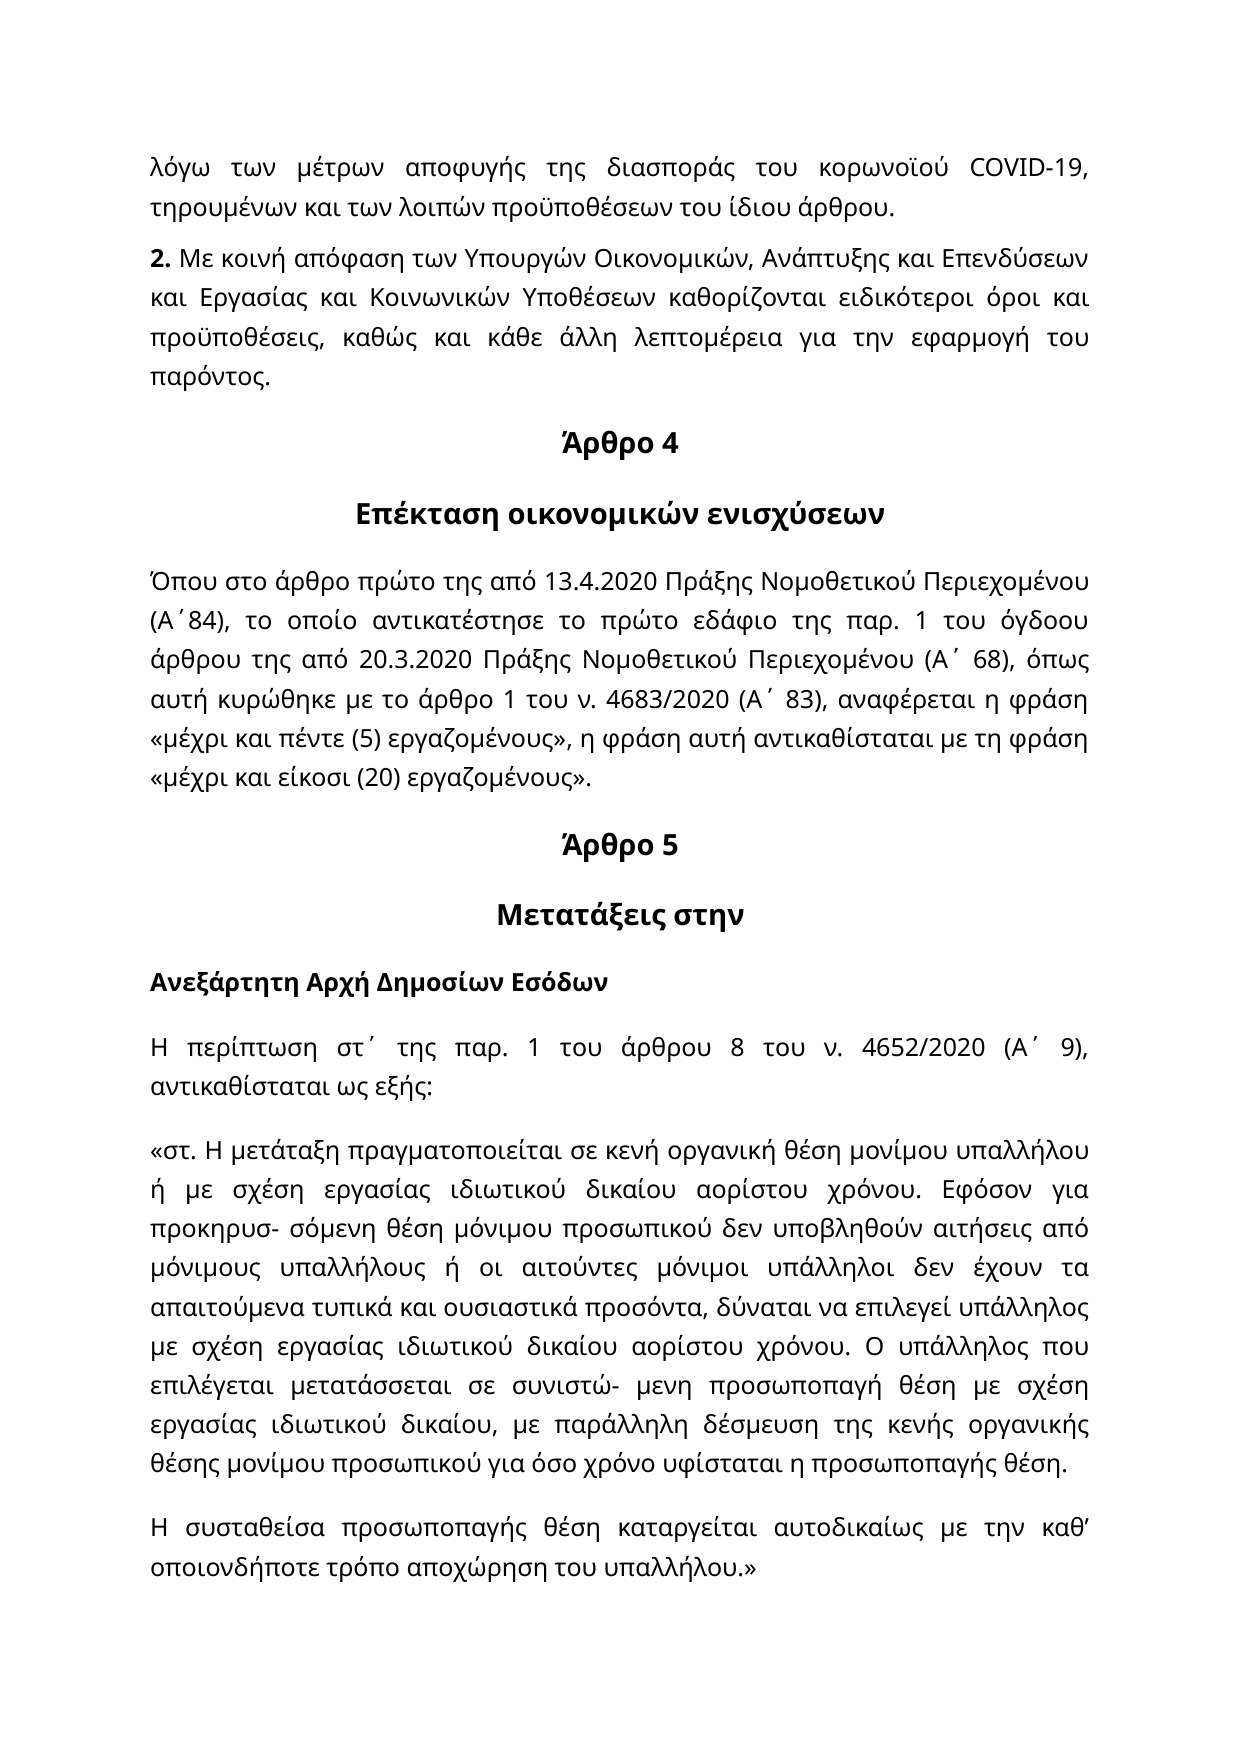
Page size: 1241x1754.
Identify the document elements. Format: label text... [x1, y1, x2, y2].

subtitle Άρθρο 5 [150, 824, 1090, 863]
text Η συσταθείσα προσωποπαγής θέση καταργείται αυτοδικαίως με την καθ’ οποιονδήποτε τρόπο αποχώρηση του υπαλλήλου.» [150, 1510, 1090, 1583]
text Όπου στο άρθρο πρώτο της από 13.4.2020 Πράξης Νομοθετικού Περιεχομένου (Α΄84), το οποίο αντικατέστησε το πρώτο εδάφιο της παρ. 1 του όγδοου άρθρου της από 20.3.2020 Πράξης Νομοθετικού Περιεχομένου (Α΄ 68), όπως αυτή κυρώθηκε με το άρθρο 1 του ν. 4683/2020 (Α΄ 83), αναφέρεται η φράση «μέχρι και πέντε (5) εργαζομένους», η φράση αυτή αντικαθίσταται με τη φράση «μέχρι και είκοσι (20) εργαζομένους». [150, 564, 1090, 794]
subtitle Μετατάξεις στην [150, 894, 1090, 934]
text Ανεξάρτητη Αρχή Δημοσίων Εσόδων [150, 965, 1090, 999]
subtitle Άρθρο 4 [150, 422, 1090, 462]
text 2. Με κοινή απόφαση των Υπουργών Οικονομικών, Ανάπτυξης και Επενδύσεων και Εργασίας και Κοινωνικών Υποθέσεων καθορίζονται ειδικότεροι όροι και προϋποθέσεις, καθώς και κάθε άλλη λεπτομέρεια για την εφαρμογή του παρόντος. [150, 241, 1090, 392]
text Η περίπτωση στ΄ της παρ. 1 του άρθρου 8 του ν. 4652/2020 (Α΄ 9), αντικαθίσταται ως εξής: [150, 1029, 1090, 1102]
text λόγω των μέτρων αποφυγής της διασποράς του κορωνοϊού COVID-19, τηρουμένων και των λοιπών προϋποθέσεων του ίδιου άρθρου. [150, 150, 1090, 223]
text «στ. Η μετάταξη πραγματοποιείται σε κενή οργανική θέση μονίμου υπαλλήλου ή με σχέση εργασίας ιδιωτικού δικαίου αορίστου χρόνου. Εφόσον για προκηρυσ- σόμενη θέση μόνιμου προσωπικού δεν υποβληθούν αιτήσεις από μόνιμους υπαλλήλους ή οι αιτούντες μόνιμοι υπάλληλοι δεν έχουν τα απαιτούμενα τυπικά και ουσιαστικά προσόντα, δύναται να επιλεγεί υπάλληλος με σχέση εργασίας ιδιωτικού δικαίου αορίστου χρόνου. Ο υπάλληλος που επιλέγεται μετατάσσεται σε συνιστώ- μενη προσωποπαγή θέση με σχέση εργασίας ιδιωτικού δικαίου, με παράλληλη δέσμευση της κενής οργανικής θέσης μονίμου προσωπικού για όσο χρόνο υφίσταται η προσωποπαγής θέση. [150, 1132, 1090, 1480]
subtitle Επέκταση οικονομικών ενισχύσεων [150, 493, 1090, 533]
